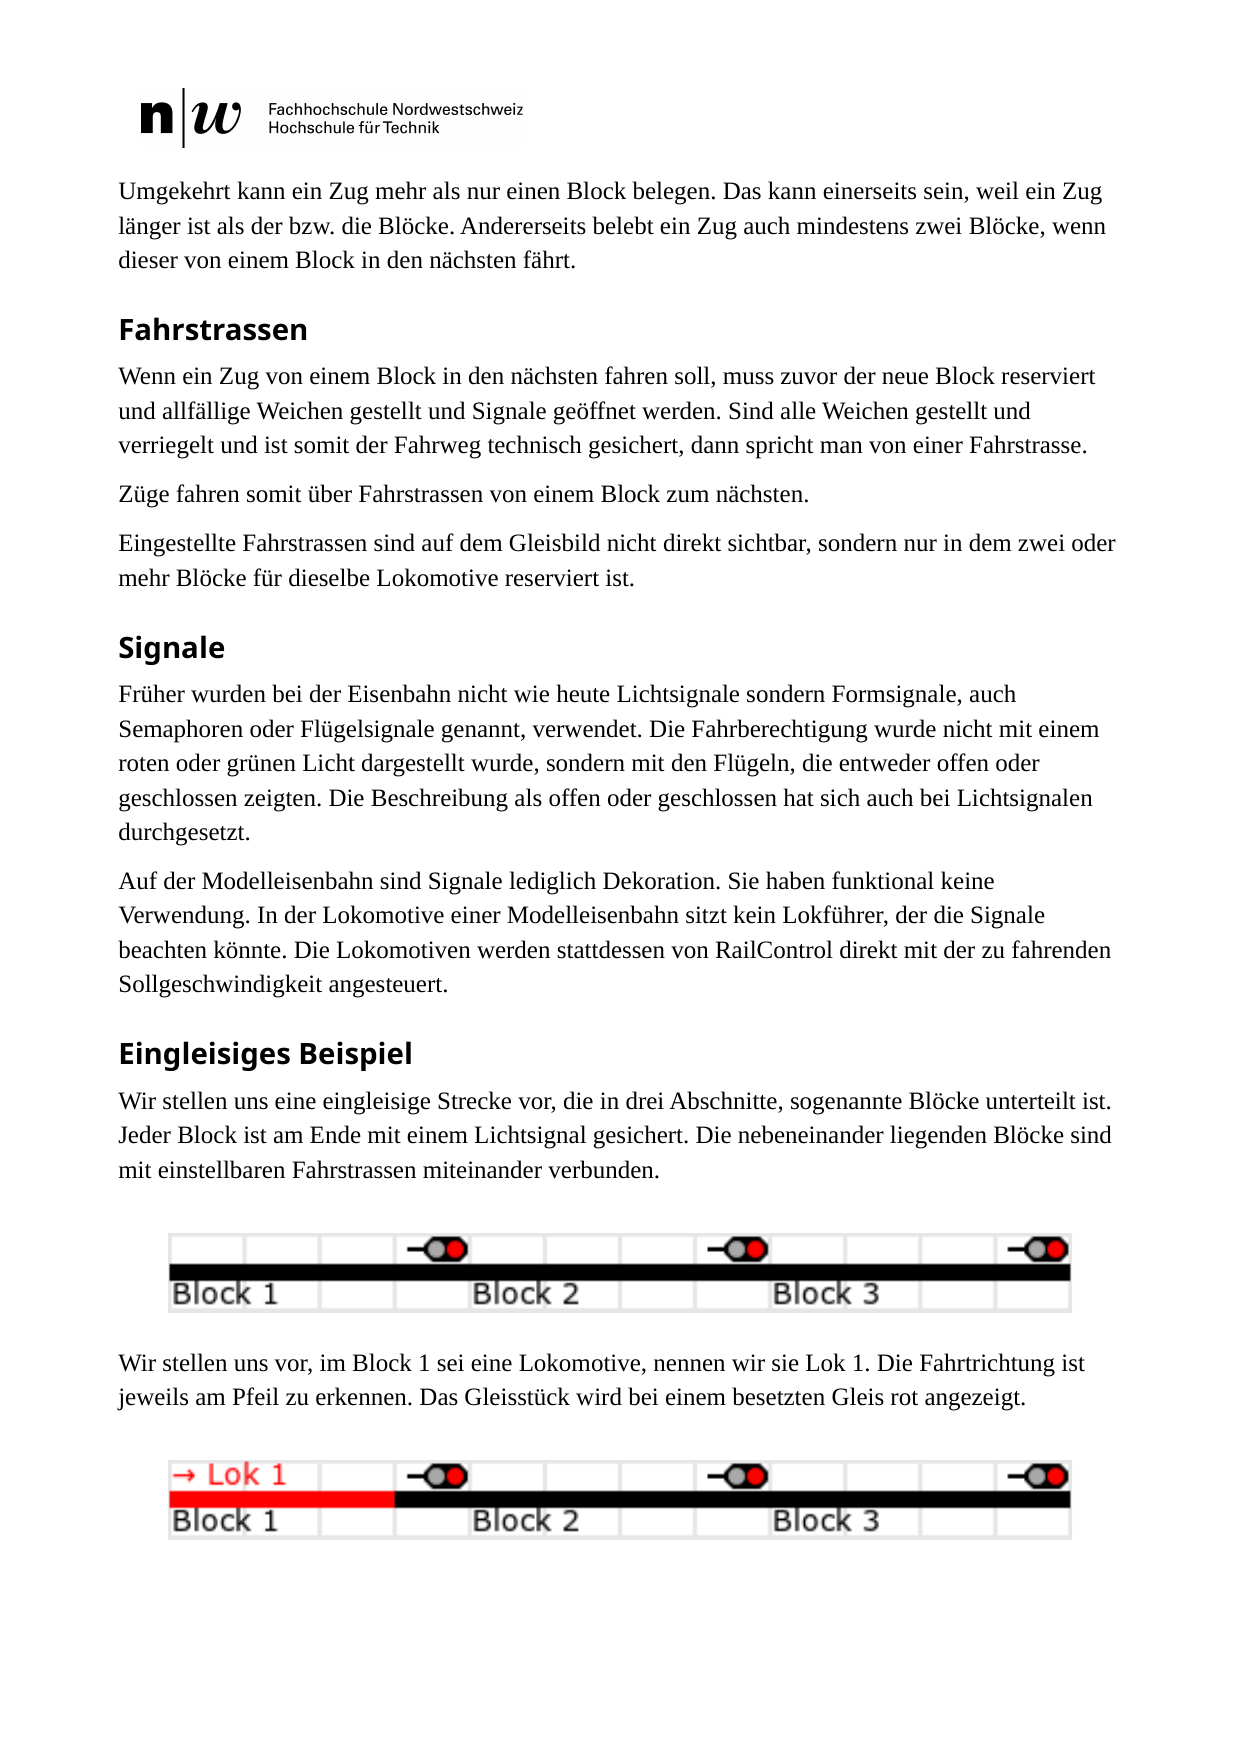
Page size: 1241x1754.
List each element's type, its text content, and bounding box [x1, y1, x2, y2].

subtitle Eingleisiges Beispiel [118, 1033, 1122, 1073]
text Wenn ein Zug von einem Block in den nächsten fahren soll, muss zuvor der neue Block reserviert und allfällige Weichen gestellt und Signale geöffnet werden. Sind alle Weichen gestellt und verriegelt und ist somit der Fahrweg technisch gesichert, dann spricht man von einer Fahrstrasse. [118, 361, 1122, 459]
text Auf der Modelleisenbahn sind Signale lediglich Dekoration. Sie haben funktional keine Verwendung. In der Lokomotive einer Modelleisenbahn sitzt kein Lokführer, der die Signale beachten könnte. Die Lokomotiven werden stattdessen von RailControl direkt mit der zu fahrenden Sollgeschwindigkeit angesteuert. [118, 866, 1122, 998]
picture [141, 88, 523, 148]
text Züge fahren somit über Fahrstrassen von einem Block zum nächsten. [118, 479, 1122, 508]
text Wir stellen uns vor, im Block 1 sei eine Lokomotive, nennen wir sie Lok 1. Die Fahrtrichtung ist jeweils am Pfeil zu erkennen. Das Gleisstück wird bei einem besetzten Gleis rot angezeigt. [118, 1204, 1122, 1411]
subtitle Fahrstrassen [118, 309, 1122, 349]
text Umgekehrt kann ein Zug mehr als nur einen Block belegen. Das kann einerseits sein, weil ein Zug länger ist als der bzw. die Blöcke. Andererseits belebt ein Zug auch mindestens zwei Blöcke, wenn dieser von einem Block in den nächsten fährt. [118, 176, 1122, 274]
text Eingestellte Fahrstrassen sind auf dem Gleisbild nicht direkt sichtbar, sondern nur in dem zwei oder mehr Blöcke für dieselbe Lokomotive reserviert ist. [118, 528, 1122, 592]
picture [168, 1233, 1073, 1313]
text Früher wurden bei der Eisenbahn nicht wie heute Lichtsignale sondern Formsignale, auch Semaphoren oder Flügelsignale genannt, verwendet. Die Fahrberechtigung wurde nicht mit einem roten oder grünen Licht dargestellt wurde, sondern mit den Flügeln, die entweder offen oder geschlossen zeigten. Die Beschreibung als offen oder geschlossen hat sich auch bei Lichtsignalen durchgesetzt. [118, 679, 1122, 846]
text Wir stellen uns eine eingleisige Strecke vor, die in drei Abschnitte, sogenannte Blöcke unterteilt ist. Jeder Block ist am Ende mit einem Lichtsignal gesichert. Die nebeneinander liegenden Blöcke sind mit einstellbaren Fahrstrassen miteinander verbunden. [118, 1086, 1122, 1183]
subtitle Signale [118, 627, 1122, 667]
picture [168, 1460, 1073, 1540]
